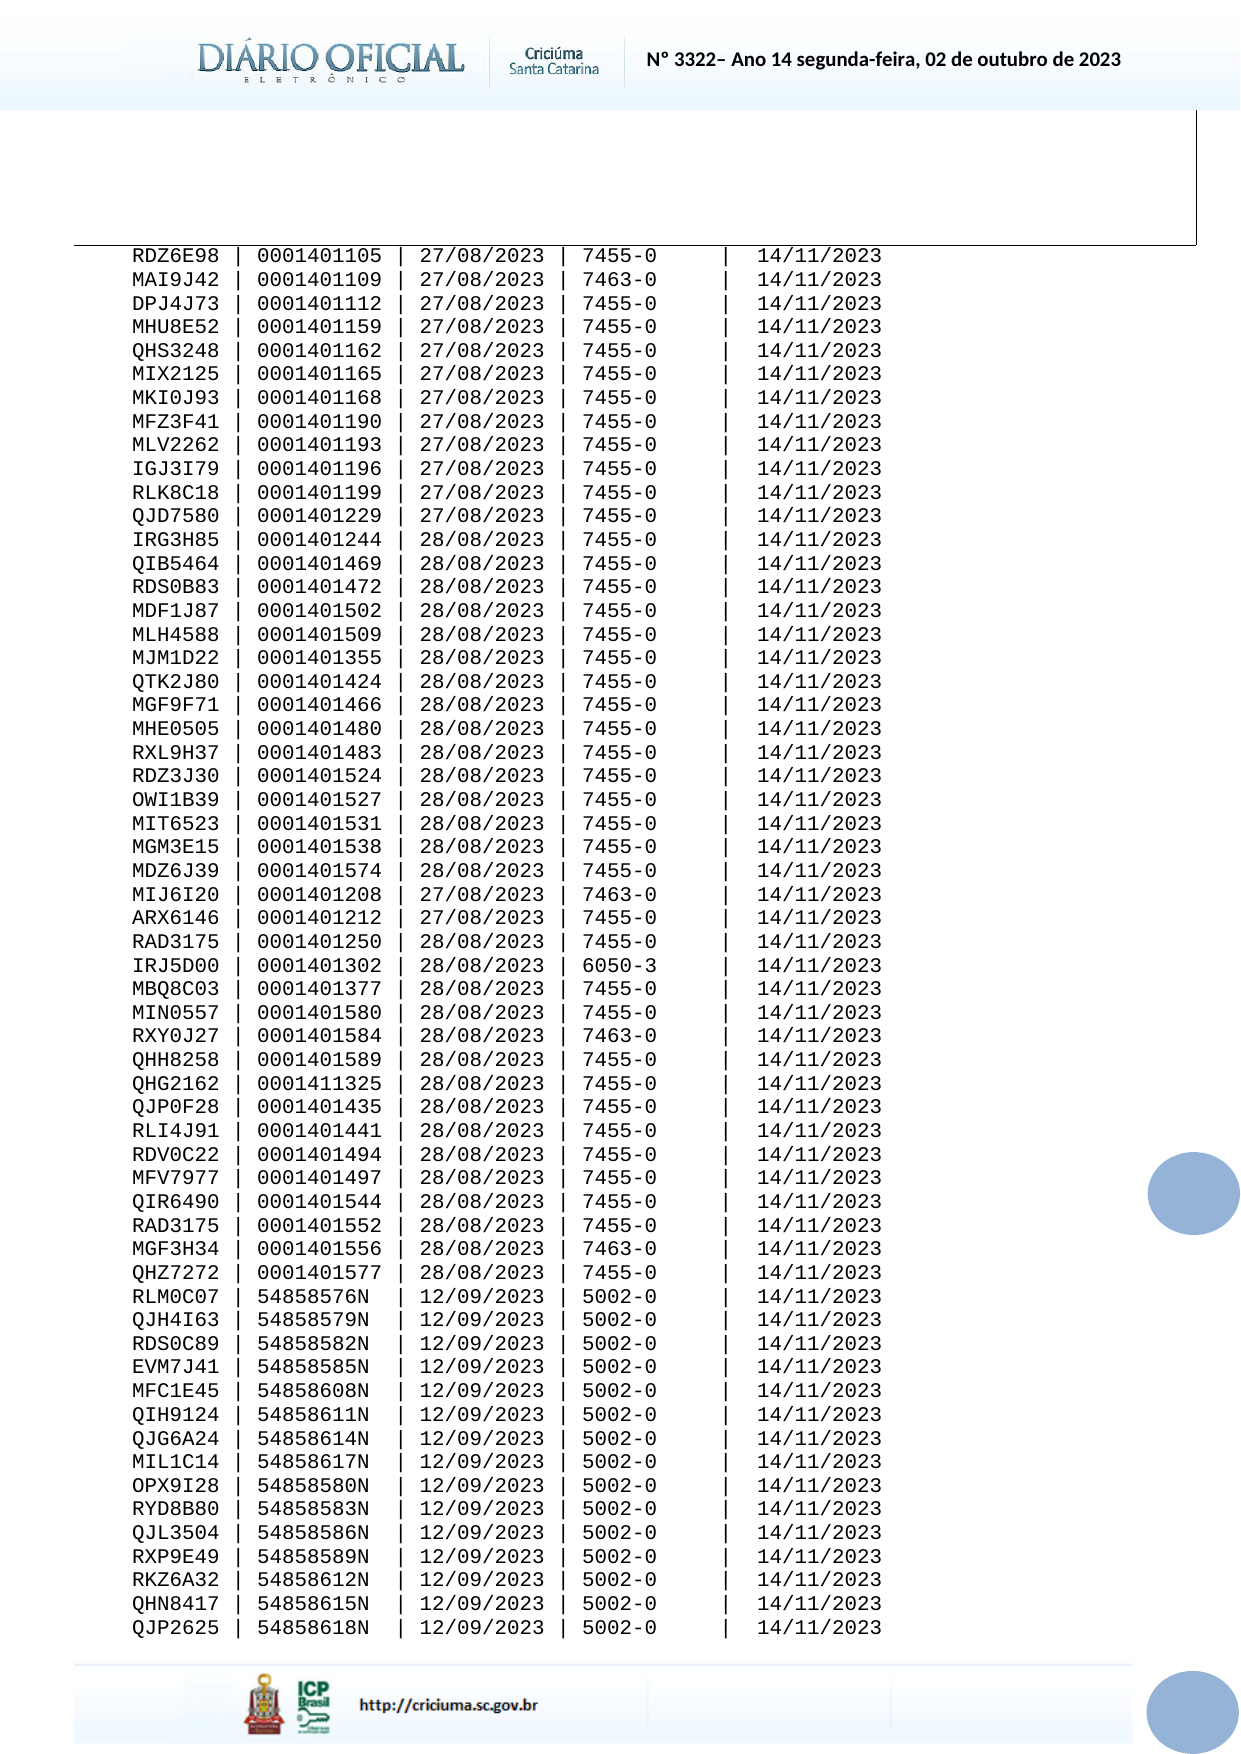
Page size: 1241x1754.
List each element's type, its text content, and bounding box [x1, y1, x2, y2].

text QJH4I63 | 54858579N | 12/09/2023 | 5002-0 | 14/11/2023 [44, 1309, 1196, 1333]
text MFC1E45 | 54858608N | 12/09/2023 | 5002-0 | 14/11/2023 [44, 1380, 1196, 1404]
text RAD3175 | 0001401552 | 28/08/2023 | 7455-0 | 14/11/2023 [44, 1215, 1196, 1238]
text QIB5464 | 0001401469 | 28/08/2023 | 7455-0 | 14/11/2023 [44, 553, 1196, 576]
text IGJ3I79 | 0001401196 | 27/08/2023 | 7455-0 | 14/11/2023 [44, 458, 1196, 482]
text MLH4588 | 0001401509 | 28/08/2023 | 7455-0 | 14/11/2023 [44, 623, 1196, 647]
text RDZ3J30 | 0001401524 | 28/08/2023 | 7455-0 | 14/11/2023 [44, 765, 1196, 789]
text ARX6146 | 0001401212 | 27/08/2023 | 7455-0 | 14/11/2023 [44, 907, 1196, 931]
text MDZ6J39 | 0001401574 | 28/08/2023 | 7455-0 | 14/11/2023 [44, 860, 1196, 884]
text QHH8258 | 0001401589 | 28/08/2023 | 7455-0 | 14/11/2023 [44, 1049, 1196, 1073]
text MDF1J87 | 0001401502 | 28/08/2023 | 7455-0 | 14/11/2023 [44, 600, 1196, 623]
text QHG2162 | 0001411325 | 28/08/2023 | 7455-0 | 14/11/2023 [44, 1073, 1196, 1096]
text QIH9124 | 54858611N | 12/09/2023 | 5002-0 | 14/11/2023 [44, 1404, 1196, 1427]
text RDZ6E98 | 0001401105 | 27/08/2023 | 7455-0 | 14/11/2023 [44, 245, 1196, 269]
text MGF3H34 | 0001401556 | 28/08/2023 | 7463-0 | 14/11/2023 [44, 1238, 1196, 1262]
text MIX2125 | 0001401165 | 27/08/2023 | 7455-0 | 14/11/2023 [44, 363, 1196, 387]
text RXL9H37 | 0001401483 | 28/08/2023 | 7455-0 | 14/11/2023 [44, 742, 1196, 765]
text QHS3248 | 0001401162 | 27/08/2023 | 7455-0 | 14/11/2023 [44, 340, 1196, 363]
text RXP9E49 | 54858589N | 12/09/2023 | 5002-0 | 14/11/2023 [44, 1546, 1196, 1569]
text MFZ3F41 | 0001401190 | 27/08/2023 | 7455-0 | 14/11/2023 [44, 411, 1196, 434]
text QJL3504 | 54858586N | 12/09/2023 | 5002-0 | 14/11/2023 [44, 1522, 1196, 1546]
text QHN8417 | 54858615N | 12/09/2023 | 5002-0 | 14/11/2023 [44, 1593, 1196, 1617]
text RYD8B80 | 54858583N | 12/09/2023 | 5002-0 | 14/11/2023 [44, 1498, 1196, 1522]
text RDS0B83 | 0001401472 | 28/08/2023 | 7455-0 | 14/11/2023 [44, 576, 1196, 600]
text MIL1C14 | 54858617N | 12/09/2023 | 5002-0 | 14/11/2023 [44, 1451, 1196, 1475]
text QJP0F28 | 0001401435 | 28/08/2023 | 7455-0 | 14/11/2023 [44, 1096, 1196, 1120]
text RLI4J91 | 0001401441 | 28/08/2023 | 7455-0 | 14/11/2023 [44, 1120, 1196, 1144]
text MLV2262 | 0001401193 | 27/08/2023 | 7455-0 | 14/11/2023 [44, 434, 1196, 458]
text MAI9J42 | 0001401109 | 27/08/2023 | 7463-0 | 14/11/2023 [44, 269, 1196, 292]
text QHZ7272 | 0001401577 | 28/08/2023 | 7455-0 | 14/11/2023 [44, 1262, 1196, 1286]
text QJG6A24 | 54858614N | 12/09/2023 | 5002-0 | 14/11/2023 [44, 1427, 1196, 1451]
text MHE0505 | 0001401480 | 28/08/2023 | 7455-0 | 14/11/2023 [44, 718, 1196, 742]
text MGM3E15 | 0001401538 | 28/08/2023 | 7455-0 | 14/11/2023 [44, 836, 1196, 860]
text RXY0J27 | 0001401584 | 28/08/2023 | 7463-0 | 14/11/2023 [44, 1026, 1196, 1049]
text MIT6523 | 0001401531 | 28/08/2023 | 7455-0 | 14/11/2023 [44, 813, 1196, 836]
text RDV0C22 | 0001401494 | 28/08/2023 | 7455-0 | 14/11/2023 [44, 1144, 1196, 1167]
text IRG3H85 | 0001401244 | 28/08/2023 | 7455-0 | 14/11/2023 [44, 529, 1196, 553]
text OWI1B39 | 0001401527 | 28/08/2023 | 7455-0 | 14/11/2023 [44, 789, 1196, 813]
text MIJ6I20 | 0001401208 | 27/08/2023 | 7463-0 | 14/11/2023 [44, 884, 1196, 907]
text MBQ8C03 | 0001401377 | 28/08/2023 | 7455-0 | 14/11/2023 [44, 978, 1196, 1002]
text DPJ4J73 | 0001401112 | 27/08/2023 | 7455-0 | 14/11/2023 [44, 292, 1196, 316]
text QIR6490 | 0001401544 | 28/08/2023 | 7455-0 | 14/11/2023 [44, 1191, 1153, 1215]
text MFV7977 | 0001401497 | 28/08/2023 | 7455-0 | 14/11/2023 [44, 1167, 1157, 1191]
text QJP2625 | 54858618N | 12/09/2023 | 5002-0 | 14/11/2023 [44, 1617, 1196, 1640]
text RDS0C89 | 54858582N | 12/09/2023 | 5002-0 | 14/11/2023 [44, 1333, 1196, 1357]
text OPX9I28 | 54858580N | 12/09/2023 | 5002-0 | 14/11/2023 [44, 1475, 1196, 1498]
text QTK2J80 | 0001401424 | 28/08/2023 | 7455-0 | 14/11/2023 [44, 671, 1196, 694]
text QJD7580 | 0001401229 | 27/08/2023 | 7455-0 | 14/11/2023 [44, 505, 1196, 529]
text RLM0C07 | 54858576N | 12/09/2023 | 5002-0 | 14/11/2023 [44, 1286, 1196, 1309]
text MJM1D22 | 0001401355 | 28/08/2023 | 7455-0 | 14/11/2023 [44, 647, 1196, 671]
text IRJ5D00 | 0001401302 | 28/08/2023 | 6050-3 | 14/11/2023 [44, 954, 1196, 978]
text MHU8E52 | 0001401159 | 27/08/2023 | 7455-0 | 14/11/2023 [44, 316, 1196, 340]
text MIN0557 | 0001401580 | 28/08/2023 | 7455-0 | 14/11/2023 [44, 1002, 1196, 1026]
text RAD3175 | 0001401250 | 28/08/2023 | 7455-0 | 14/11/2023 [44, 931, 1196, 954]
text RLK8C18 | 0001401199 | 27/08/2023 | 7455-0 | 14/11/2023 [44, 482, 1196, 505]
text RKZ6A32 | 54858612N | 12/09/2023 | 5002-0 | 14/11/2023 [44, 1569, 1196, 1593]
text EVM7J41 | 54858585N | 12/09/2023 | 5002-0 | 14/11/2023 [44, 1357, 1196, 1380]
text MGF9F71 | 0001401466 | 28/08/2023 | 7455-0 | 14/11/2023 [44, 694, 1196, 718]
text MKI0J93 | 0001401168 | 27/08/2023 | 7455-0 | 14/11/2023 [44, 387, 1196, 411]
